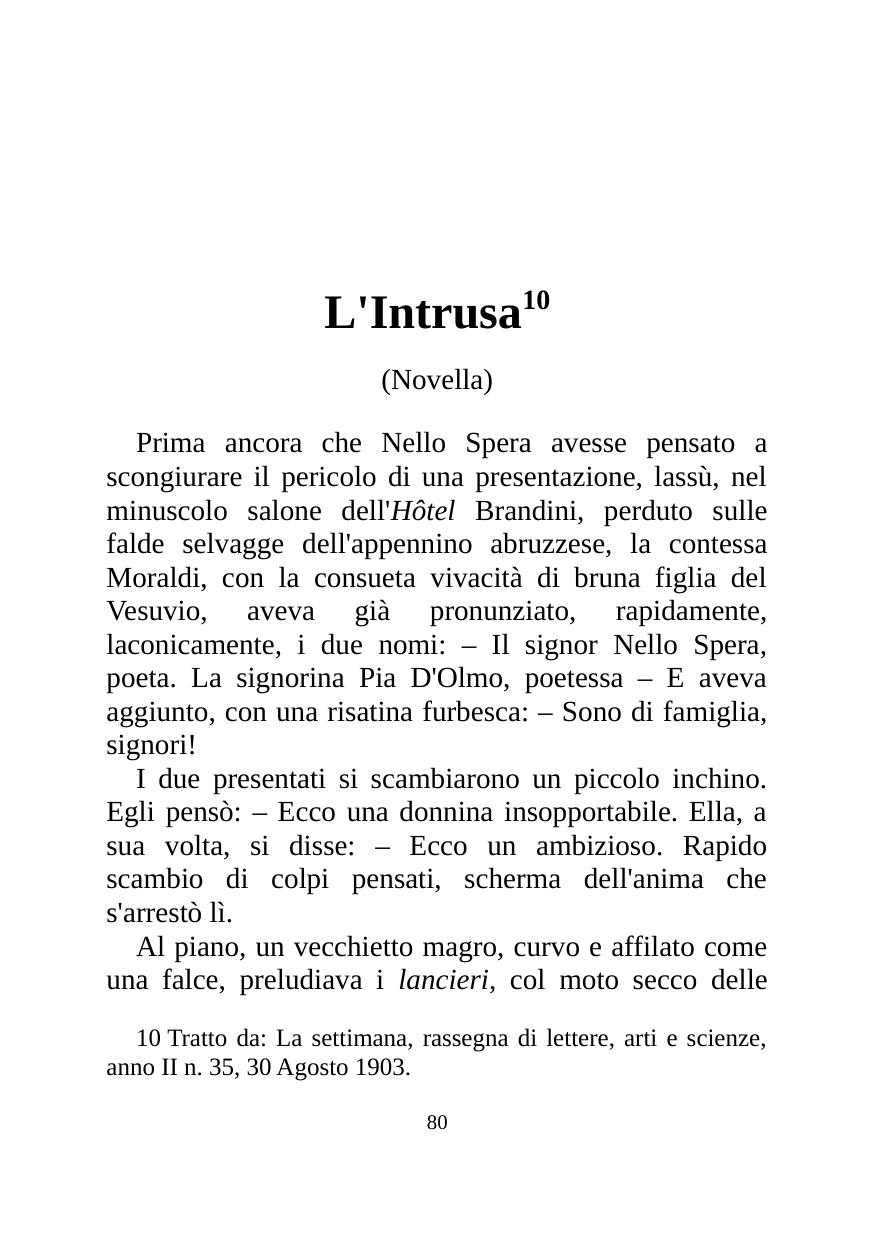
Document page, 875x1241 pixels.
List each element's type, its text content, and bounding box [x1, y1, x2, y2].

text (Novella) [106, 362, 768, 396]
text Tratto da: La settimana, rassegna di lettere, arti e scienze, anno II n. 35, 30 Agosto 1903. [106, 1023, 768, 1080]
text Al piano, un vecchietto magro, curvo e affilato come una falce, preludiava i lancieri, col moto secco delle [106, 929, 768, 996]
text Prima ancora che Nello Spera avesse pensato a scongiurare il pericolo di una presentazione, lassù, nel minuscolo salone dell'Hôtel Brandini, perduto sulle falde selvagge dell'appennino abruzzese, la contessa Moraldi, con la consueta vivacità di bruna figlia del Vesuvio, aveva già pronunziato, rapidamente, laconicamente, i due nomi: – Il signor Nello Spera, poeta. La signorina Pia D'Olmo, poetessa – E aveva aggiunto, con una risatina furbesca: – Sono di famiglia, signori! [106, 426, 768, 761]
subtitle L'Intrusa [106, 283, 768, 339]
text I due presentati si scambiarono un piccolo inchino. Egli pensò: – Ecco una donnina insopportabile. Ella, a sua volta, si disse: – Ecco un ambizioso. Rapido scambio di colpi pensati, scherma dell'anima che s'arrestò lì. [106, 761, 768, 929]
